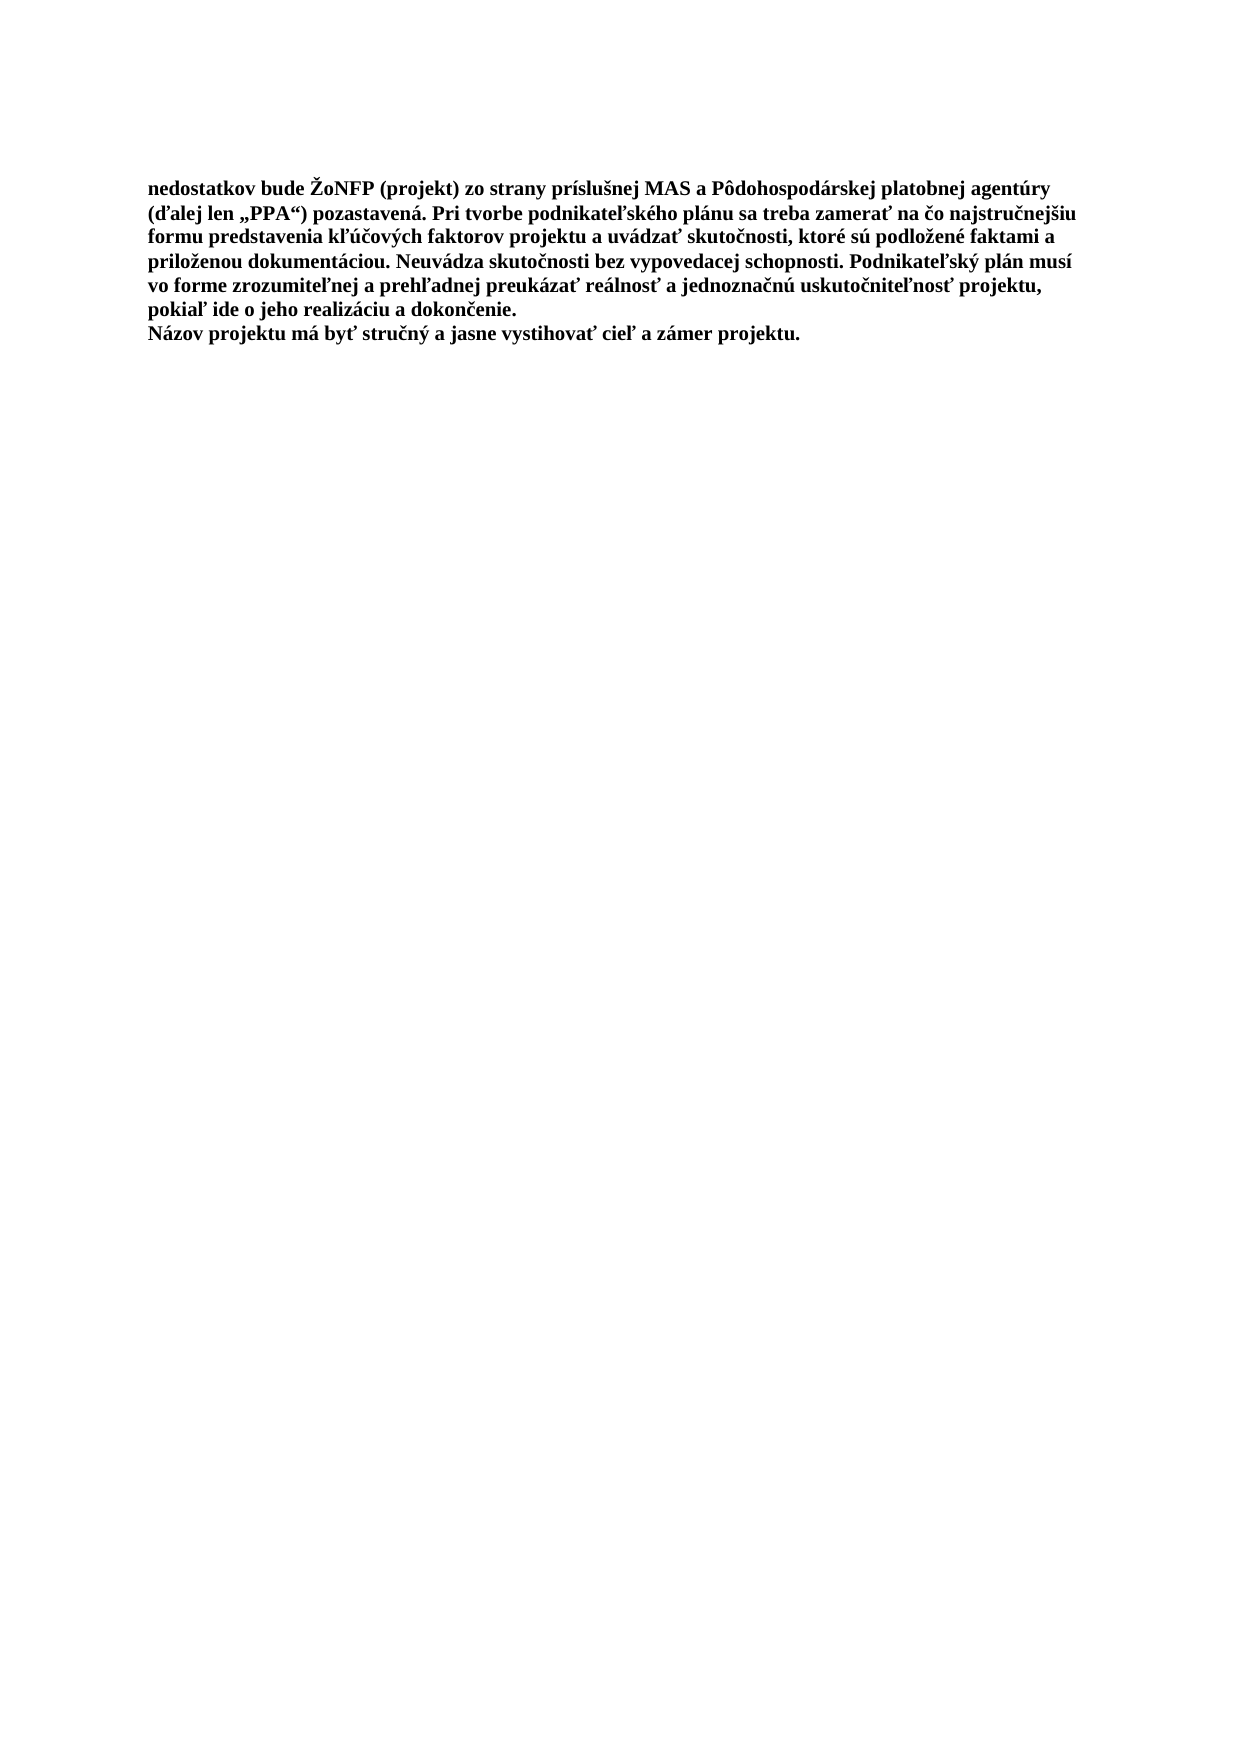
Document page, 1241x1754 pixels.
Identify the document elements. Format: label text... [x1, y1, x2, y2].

text nedostatkov bude ŽoNFP (projekt) zo strany príslušnej MAS a Pôdohospodárskej platobnej agentúry (ďalej len „PPA“) pozastavená. Pri tvorbe podnikateľského plánu sa treba zamerať na čo najstručnejšiu formu predstavenia kľúčových faktorov projektu a uvádzať skutočnosti, ktoré sú podložené faktami a priloženou dokumentáciou. Neuvádza skutočnosti bez vypovedacej schopnosti. Podnikateľský plán musí vo forme zrozumiteľnej a prehľadnej preukázať reálnosť a jednoznačnú uskutočniteľnosť projektu, pokiaľ ide o jeho realizáciu a dokončenie. [148, 176, 1093, 321]
text Názov projektu má byť stručný a jasne vystihovať cieľ a zámer projektu. [148, 321, 1093, 345]
